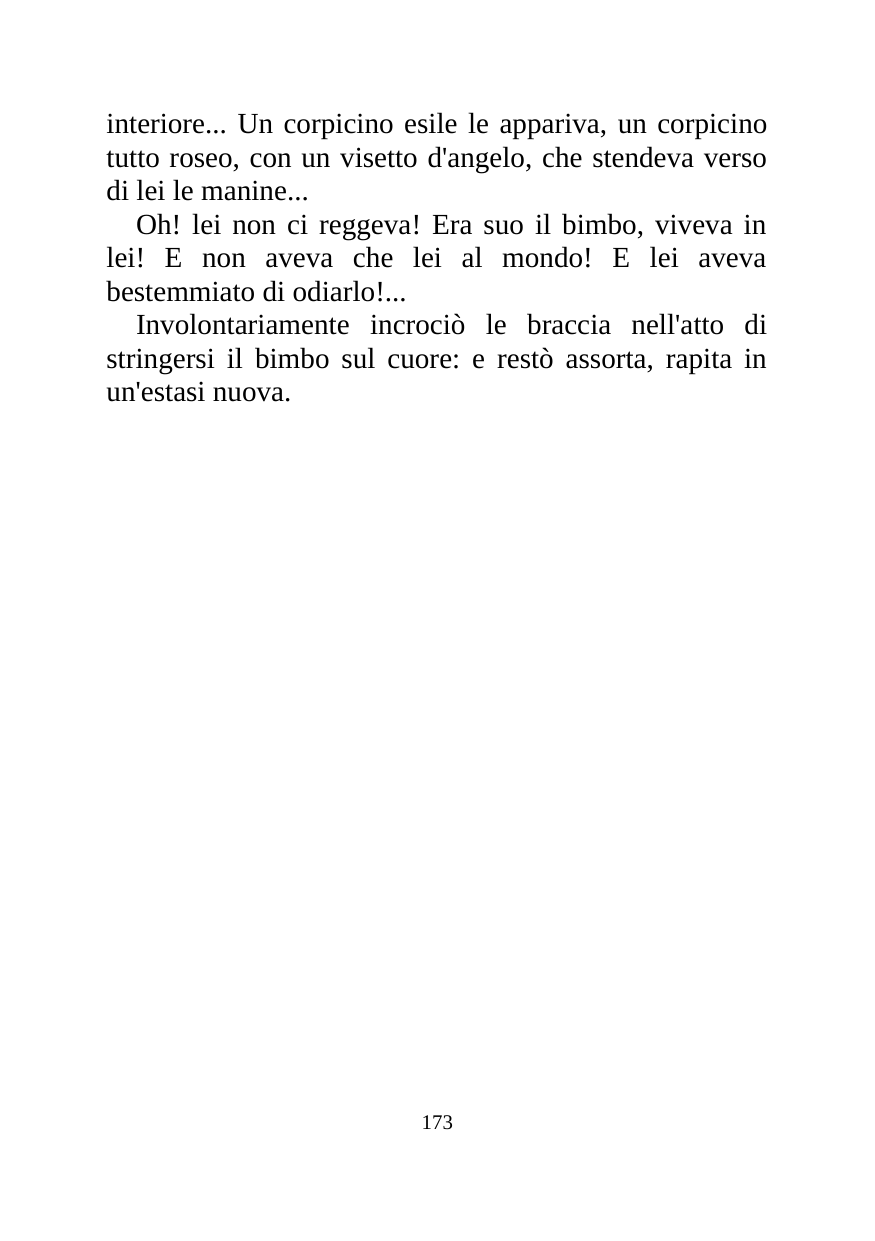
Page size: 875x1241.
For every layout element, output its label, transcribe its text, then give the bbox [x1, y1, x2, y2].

text Involontariamente incrociò le braccia nell'atto di stringersi il bimbo sul cuore: e restò assorta, rapita in un'estasi nuova. [106, 307, 768, 408]
text Oh! lei non ci reggeva! Era suo il bimbo, viveva in lei! E non aveva che lei al mondo! E lei aveva bestemmiato di odiarlo!... [106, 207, 768, 307]
text interiore... Un corpicino esile le appariva, un corpicino tutto roseo, con un visetto d'angelo, che stendeva verso di lei le manine... [106, 106, 768, 207]
